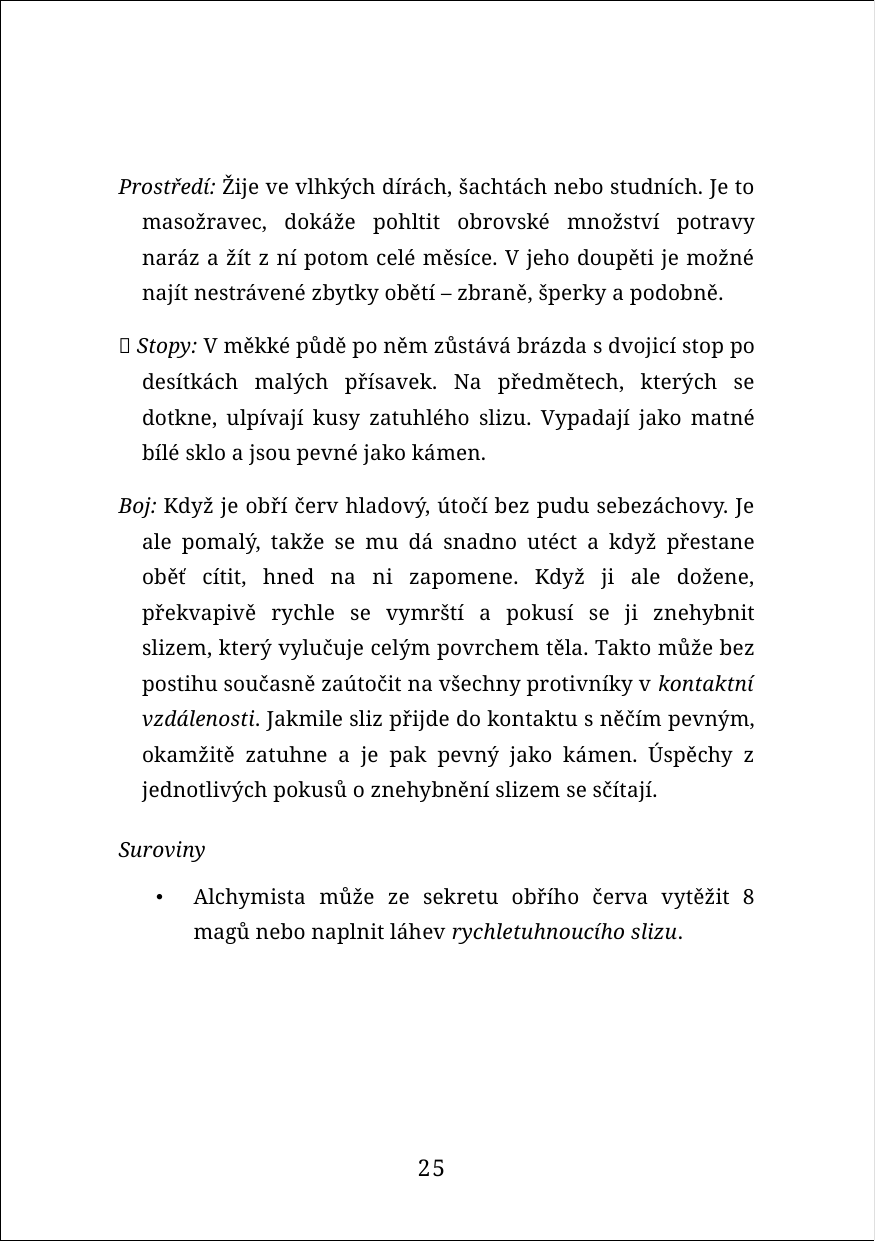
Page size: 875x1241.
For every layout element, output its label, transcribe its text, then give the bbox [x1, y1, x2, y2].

text 👣 Stopy: V měkké půdě po něm zůstává brázda s dvojicí stop po desítkách malých přísavek. Na předmětech, kterých se dotkne, ulpívají kusy zatuhlého slizu. Vypadají jako matné bílé sklo a jsou pevné jako kámen. [118, 332, 756, 467]
text Suroviny [118, 835, 756, 863]
list Alchymista může ze sekretu obřího červa vytěžit 8 magů nebo naplnit láhev rychletuhnoucího slizu. [156, 882, 756, 946]
text Boj: Když je obří červ hladový, útočí bez pudu sebezáchovy. Je ale pomalý, takže se mu dá snadno utéct a když přestane oběť cítit, hned na ni zapomene. Když ji ale dožene, překvapivě rychle se vymrští a pokusí se ji znehybnit slizem, který vylučuje celým povrchem těla. Takto může bez postihu současně zaútočit na všechny protivníky v kontaktní vzdálenosti. Jakmile sliz přijde do kontaktu s něčím pevným, okamžitě zatuhne a je pak pevný jako kámen. Úspěchy z jednotlivých pokusů o znehybnění slizem se sčítají. [118, 491, 756, 804]
text Prostředí: Žije ve vlhkých dírách, šachtách nebo studních. Je to masožravec, dokáže pohltit obrovské množství potravy naráz a žít z ní potom celé měsíce. V jeho doupěti je možné najít nestrávené zbytky obětí – zbraně, šperky a podobně. [118, 172, 756, 307]
